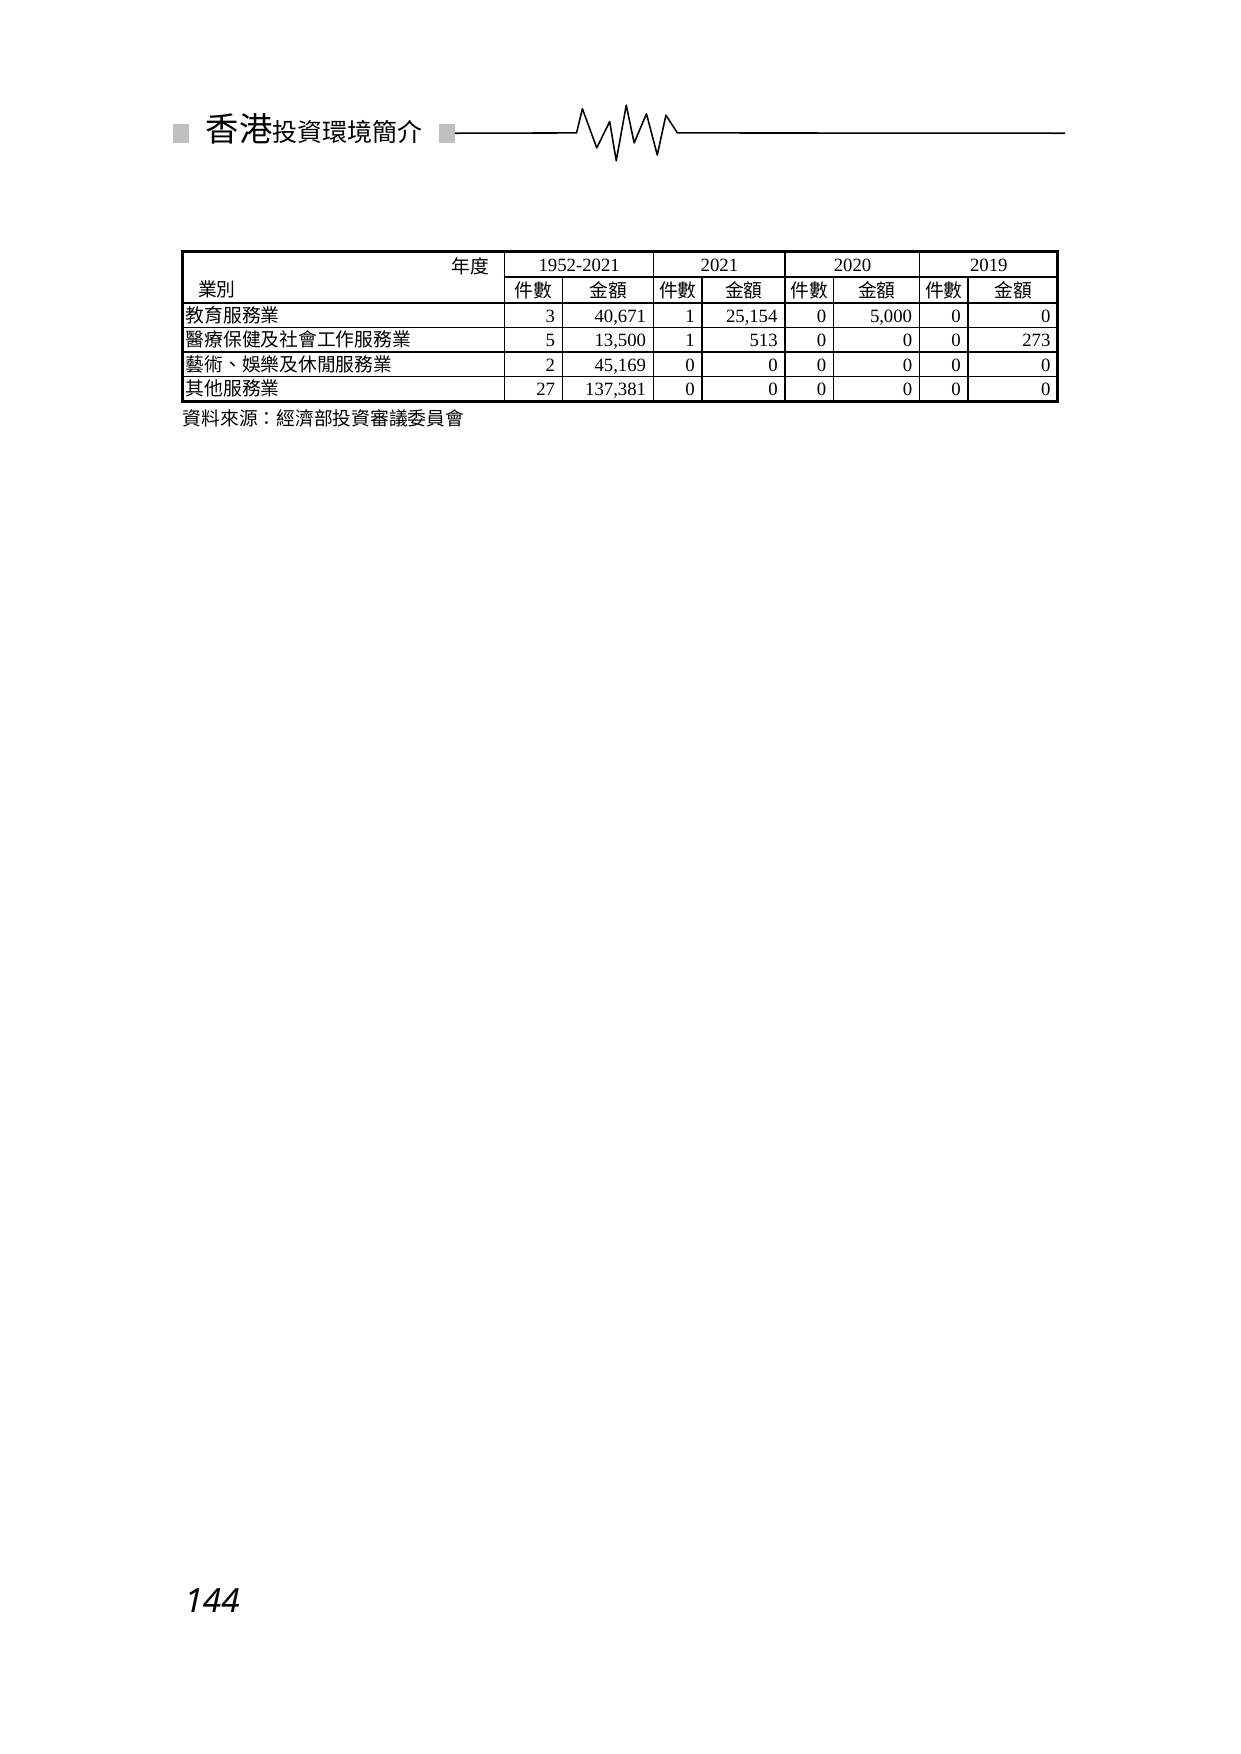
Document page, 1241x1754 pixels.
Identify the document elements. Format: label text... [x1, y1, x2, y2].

table_cell 藝術、娛樂及休閒服務業 [184, 353, 504, 376]
table_cell 件數 [920, 278, 967, 302]
table_cell 40,671 [563, 304, 653, 327]
table_cell 金額 [703, 278, 784, 302]
table_cell 件數 [786, 278, 833, 302]
table_cell 0 [703, 377, 784, 400]
table_header 2021 [654, 253, 784, 276]
table_cell 0 [969, 353, 1056, 376]
table_cell 0 [920, 328, 967, 351]
table_cell 其他服務業 [184, 377, 504, 400]
table_cell 1 [654, 304, 701, 327]
table_cell 45,169 [563, 353, 653, 376]
table_header 2020 [786, 253, 919, 276]
table_cell 0 [920, 377, 967, 400]
table_header 年度 業別 [184, 253, 504, 302]
table_cell 金額 [563, 278, 653, 302]
table_cell 0 [654, 377, 701, 400]
table_cell 醫療保健及社會工作服務業 [184, 328, 504, 351]
text 資料來源：經濟部投資審議委員會 [183, 403, 1058, 431]
table_cell 273 [969, 328, 1056, 351]
table_cell 教育服務業 [184, 304, 504, 327]
table_cell 13,500 [563, 328, 653, 351]
table_cell 0 [786, 328, 833, 351]
table_cell 27 [505, 377, 562, 400]
table_cell 1 [654, 328, 701, 351]
table_cell 513 [703, 328, 784, 351]
table_cell 0 [920, 353, 967, 376]
table_cell 金額 [834, 278, 919, 302]
table_header 2019 [920, 253, 1056, 276]
table_cell 0 [834, 353, 919, 376]
table_cell 0 [834, 328, 919, 351]
table_cell 0 [969, 377, 1056, 400]
table_cell 0 [786, 304, 833, 327]
table_header 1952-2021 [505, 253, 653, 276]
table_cell 25,154 [703, 304, 784, 327]
table_cell 0 [920, 304, 967, 327]
table_cell 金額 [969, 278, 1056, 302]
table_cell 件數 [505, 278, 562, 302]
table_cell 0 [969, 304, 1056, 327]
table_cell 0 [786, 353, 833, 376]
table_cell 0 [654, 353, 701, 376]
table_cell 2 [505, 353, 562, 376]
table_cell 0 [703, 353, 784, 376]
table_cell 5 [505, 328, 562, 351]
table_cell 0 [834, 377, 919, 400]
table_cell 5,000 [834, 304, 919, 327]
table_cell 件數 [654, 278, 701, 302]
table_cell 0 [786, 377, 833, 400]
table_cell 137,381 [563, 377, 653, 400]
table_cell 3 [505, 304, 562, 327]
